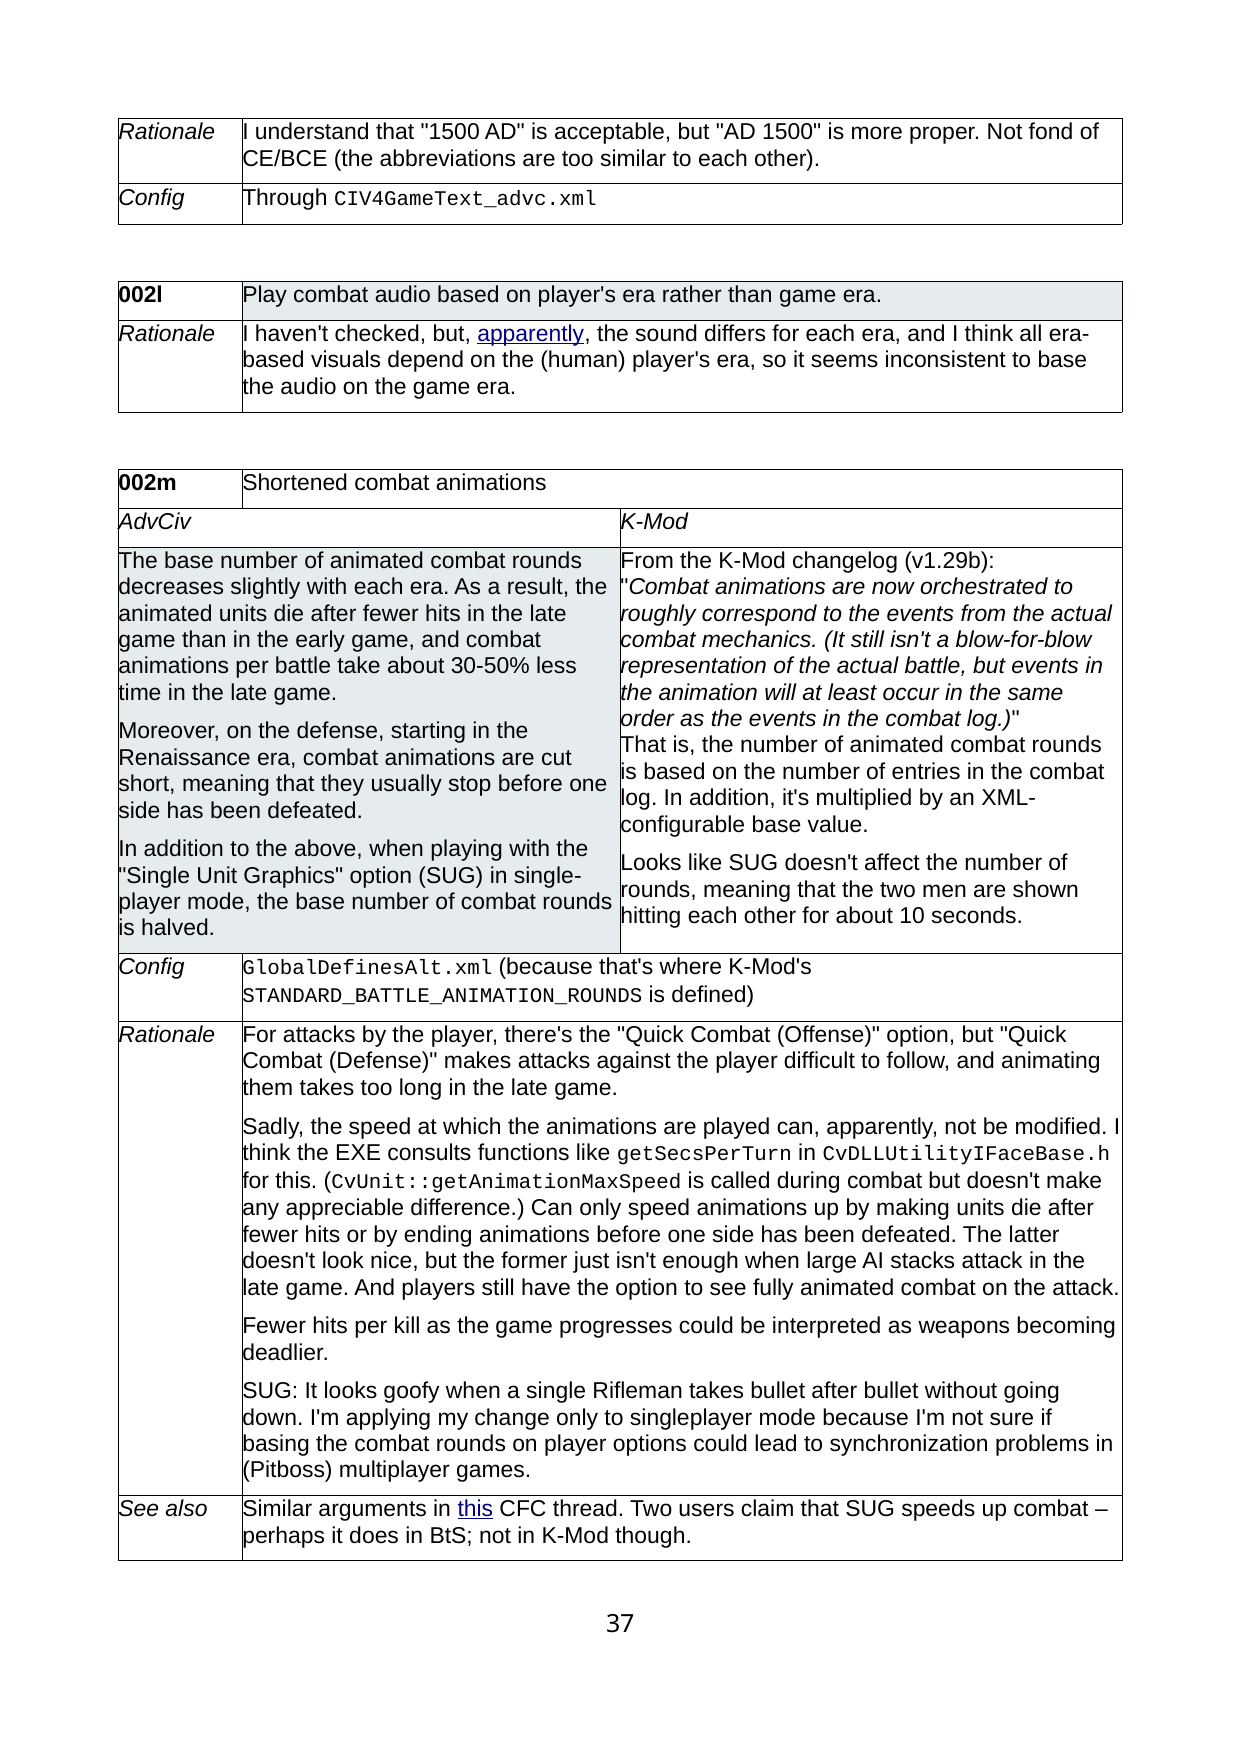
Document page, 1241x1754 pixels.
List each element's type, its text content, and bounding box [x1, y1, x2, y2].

table_cell Rationale [119, 1022, 242, 1495]
table_cell I understand that "1500 AD" is acceptable, but "AD 1500" is more proper. Not fond of CE/BCE (the abbreviations are too similar to each other). [243, 119, 1122, 183]
table_header 002l [119, 282, 242, 320]
table_cell K-Mod [621, 509, 1122, 547]
table_cell Through CIV4GameText_advc.xml [243, 184, 1122, 223]
table_cell Similar arguments in this CFC thread. Two users claim that SUG speeds up combat – perhaps it does in BtS; not in K-Mod though. [243, 1496, 1122, 1560]
table_cell Config [119, 954, 242, 1021]
table_cell Rationale [119, 119, 242, 183]
table_cell Config [119, 184, 242, 223]
table_cell See also [119, 1496, 242, 1560]
table_header Shortened combat animations [243, 470, 1122, 508]
table_cell For attacks by the player, there's the "Quick Combat (Offense)" option, but "Quick Combat (Defense)" makes attacks against the player difficult to follow, and animating them takes too long in the late game. Sadly, the speed at which the animations are played can, apparently, not be modified. I think the EXE consults functions like getSecsPerTurn in CvDLLUtilityIFaceBase.h for this. (CvUnit::getAnimationMaxSpeed is called during combat but doesn't make any appreciable difference.) Can only speed animations up by making units die after fewer hits or by ending animations before one side has been defeated. The latter doesn't look nice, but the former just isn't enough when large AI stacks attack in the late game. And players still have the option to see fully animated combat on the attack. Fewer hits per kill as the game progresses could be interpreted as weapons becoming deadlier. SUG: It looks goofy when a single Rifleman takes bullet after bullet without going down. I'm applying my change only to singleplayer mode because I'm not sure if basing the combat rounds on player options could lead to synchronization problems in (Pitboss) multiplayer games. [243, 1022, 1122, 1495]
table_cell The base number of animated combat rounds decreases slightly with each era. As a result, the animated units die after fewer hits in the late game than in the early game, and combat animations per battle take about 30-50% less time in the late game. Moreover, on the defense, starting in the Renaissance era, combat animations are cut short, meaning that they usually stop before one side has been defeated. In addition to the above, when playing with the "Single Unit Graphics" option (SUG) in single­player mode, the base number of combat rounds is halved. [119, 548, 620, 953]
table_cell AdvCiv [119, 509, 620, 547]
table_cell From the K-Mod changelog (v1.29b): "Combat animations are now orchestrated to roughly correspond to the events from the actual combat mechanics. (It still isn't a blow-for-blow representation of the actual battle, but events in the animation will at least occur in the same order as the events in the combat log.)" That is, the number of animated combat rounds is based on the number of entries in the combat log. In addition, it's multiplied by an XML- configurable base value. Looks like SUG doesn't affect the number of rounds, meaning that the two men are shown hitting each other for about 10 seconds. [621, 548, 1122, 953]
table_header Play combat audio based on player's era rather than game era. [243, 282, 1122, 320]
table_cell Rationale [119, 321, 242, 412]
table_cell GlobalDefinesAlt.xml (because that's where K-Mod's STANDARD_BATTLE_ANIMATION_ROUNDS is defined) [243, 954, 1122, 1021]
table_cell I haven't checked, but, apparently, the sound differs for each era, and I think all era-based visuals depend on the (human) player's era, so it seems inconsistent to base the audio on the game era. [243, 321, 1122, 412]
table_header 002m [119, 470, 242, 508]
